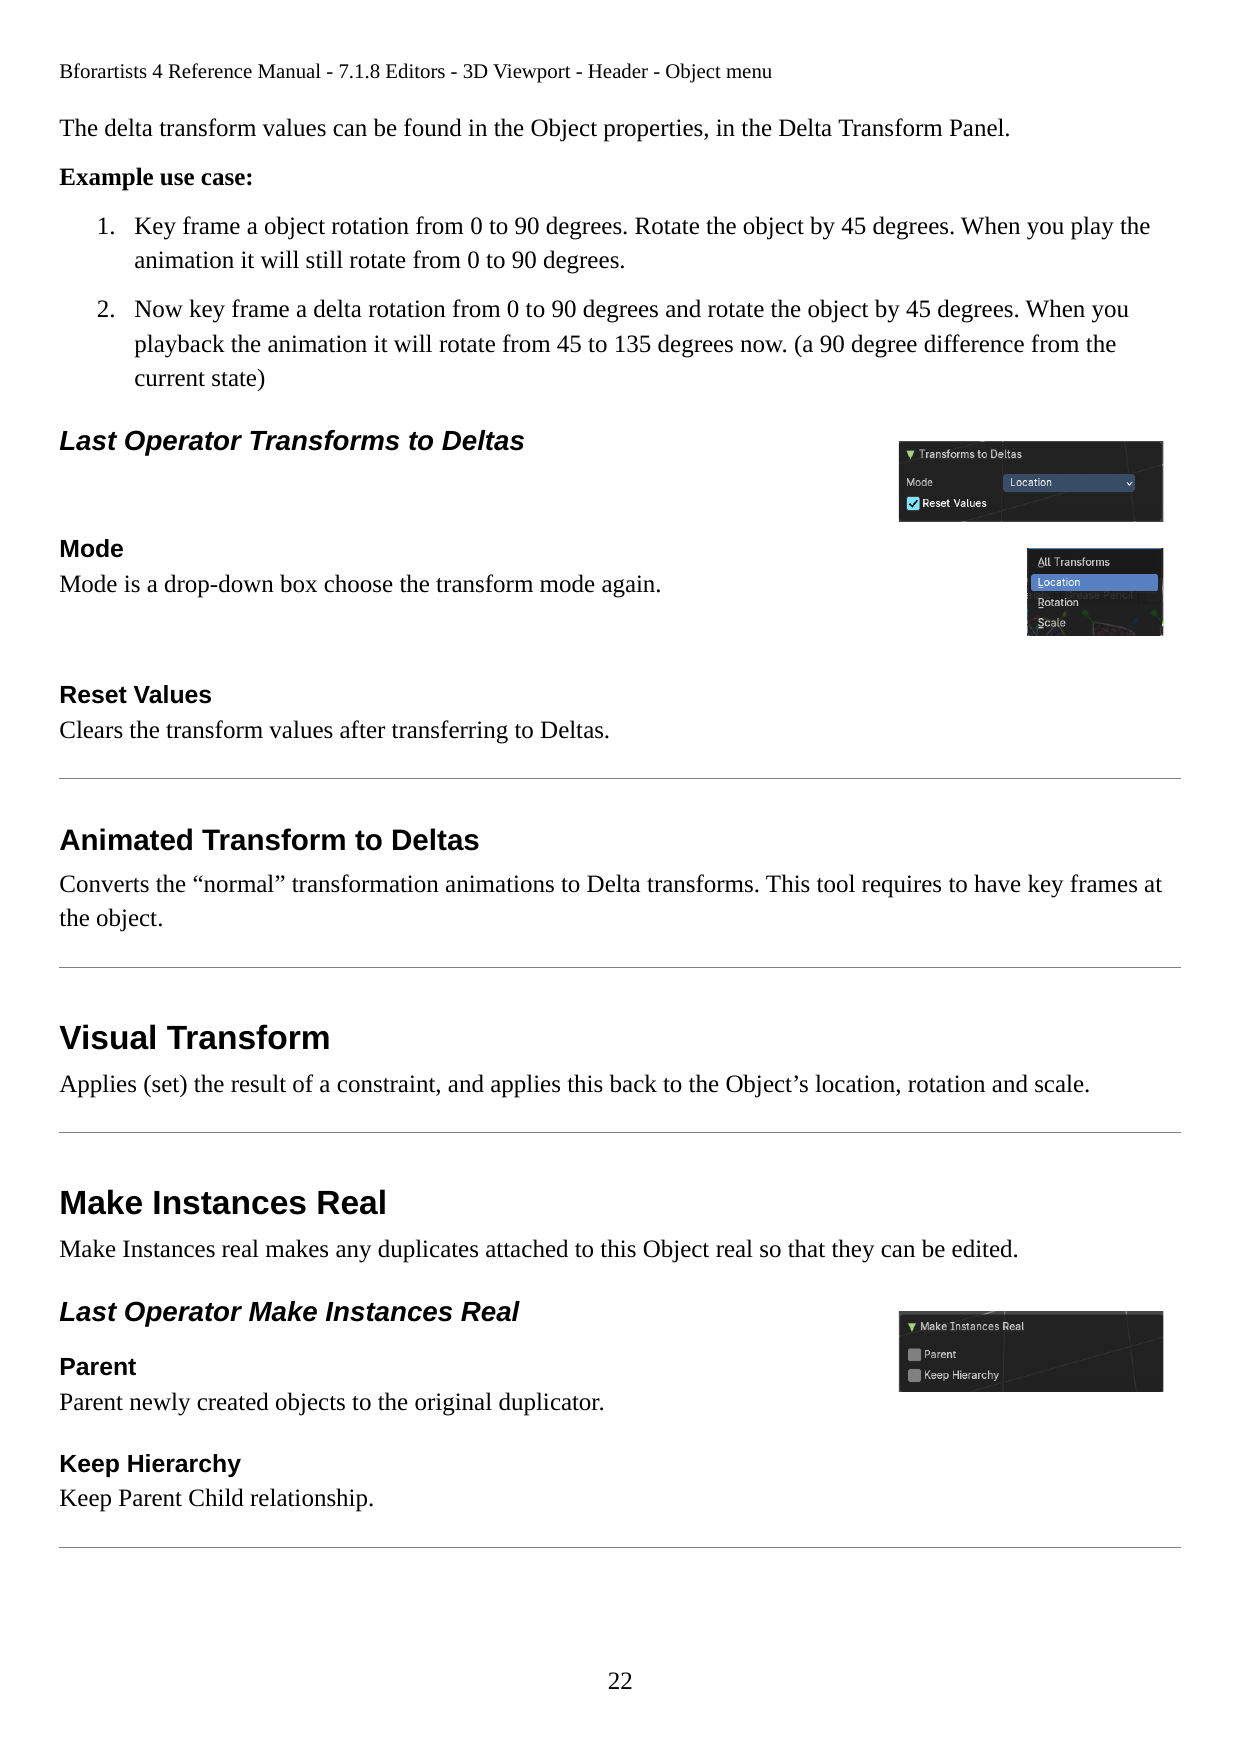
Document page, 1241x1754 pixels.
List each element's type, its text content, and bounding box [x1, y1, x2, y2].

text Parent newly created objects to the original duplicator. [59, 1387, 1181, 1416]
subtitle Last Operator Make Instances Real [59, 1295, 1181, 1327]
subtitle Make Instances Real [59, 1183, 1181, 1221]
list Now key frame a delta rotation from 0 to 90 degrees and rotate the object by 45 degrees. When you playback the animation it will rotate from 45 to 135 degrees now. (a 90 degree difference from the current state) [97, 294, 1181, 392]
text Keep Parent Child relationship. [59, 1483, 1181, 1512]
text Converts the “normal” transformation animations to Delta transforms. This tool requires to have key frames at the object. [59, 869, 1181, 932]
text Example use case: [59, 162, 1181, 190]
subtitle Mode [59, 534, 1181, 563]
picture [898, 441, 1164, 522]
text The delta transform values can be found in the Object properties, in the Delta Transform Panel. [59, 113, 1181, 141]
text Clears the transform values after transferring to Deltas. [59, 715, 1181, 743]
text Make Instances real makes any duplicates attached to this Object real so that they can be edited. [59, 1234, 1181, 1263]
subtitle Last Operator Transforms to Deltas [59, 425, 1181, 457]
subtitle Reset Values [59, 680, 1181, 708]
list Key frame a object rotation from 0 to 90 degrees. Rotate the object by 45 degrees. When you play the animation it will still rotate from 0 to 90 degrees. [97, 211, 1181, 274]
picture [898, 1311, 1164, 1392]
subtitle Visual Transform [59, 1017, 1181, 1056]
text Applies (set) the result of a constraint, and applies this back to the Object’s location, rotation and scale. [59, 1069, 1181, 1097]
subtitle Keep Hierarchy [59, 1449, 1181, 1477]
picture [1027, 548, 1164, 636]
text Mode is a drop-down box choose the transform mode again. [59, 569, 1027, 598]
subtitle [1164, 1352, 1181, 1381]
subtitle Parent [59, 1352, 898, 1381]
subtitle Animated Transform to Deltas [59, 822, 1181, 856]
